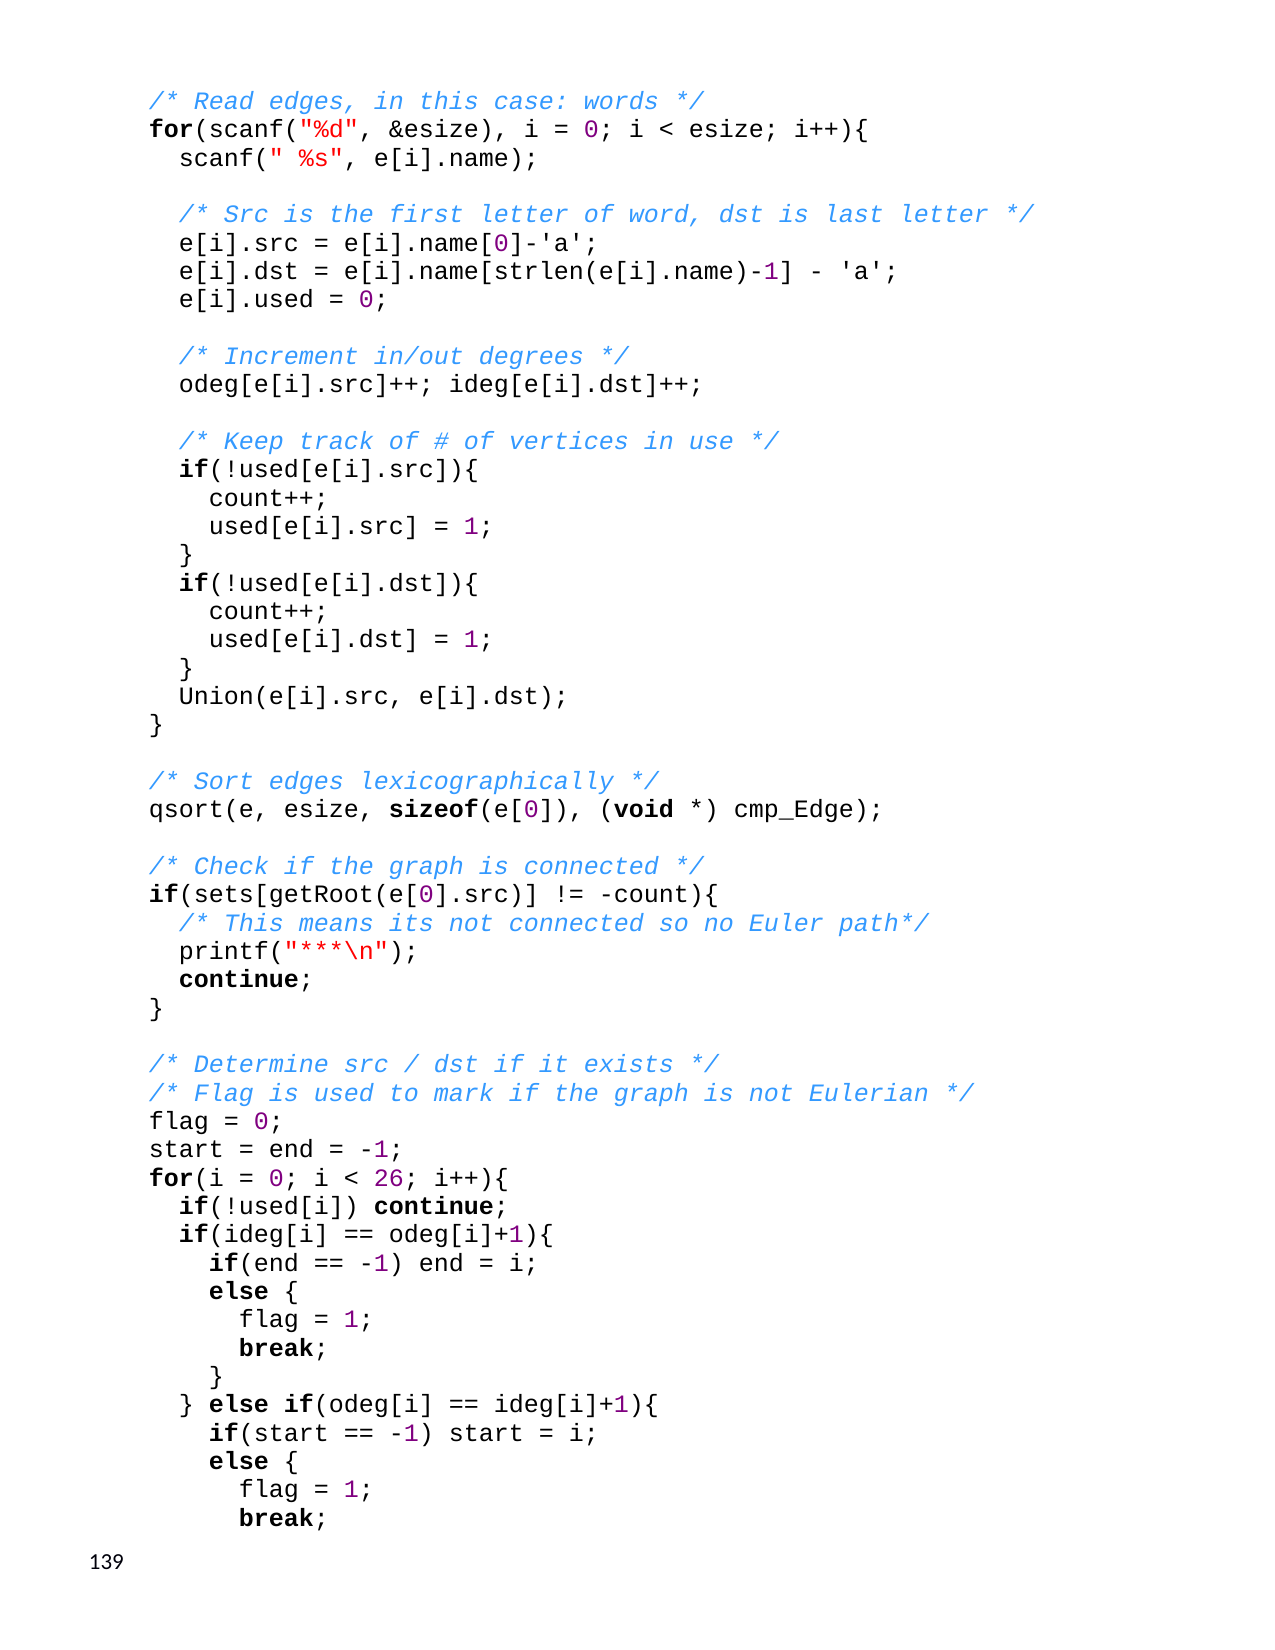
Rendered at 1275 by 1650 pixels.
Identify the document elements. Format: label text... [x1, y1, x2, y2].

text break; [89, 1335, 1186, 1364]
text else { [89, 1279, 1186, 1307]
text odeg[e[i].src]++; ideg[e[i].dst]++; [89, 372, 1186, 400]
text e[i].dst = e[i].name[strlen(e[i].name)-1] - 'a'; [89, 259, 1186, 287]
text for(scanf("%d", &esize), i = 0; i < esize; i++){ [89, 117, 1186, 145]
text if(start == -1) start = i; [89, 1420, 1186, 1449]
text count++; [89, 485, 1186, 514]
text break; [89, 1505, 1186, 1534]
text e[i].src = e[i].name[0]-'a'; [89, 230, 1186, 259]
text if(!used[e[i].dst]){ [89, 570, 1186, 599]
text } [89, 1364, 1186, 1392]
text /* Flag is used to mark if the graph is not Eulerian */ [89, 1080, 1186, 1109]
text continue; [89, 967, 1186, 995]
text } else if(odeg[i] == ideg[i]+1){ [89, 1392, 1186, 1420]
text /* Sort edges lexicographically */ [89, 769, 1186, 797]
text start = end = -1; [89, 1137, 1186, 1165]
text flag = 1; [89, 1307, 1186, 1335]
text } [89, 712, 1186, 740]
text if(ideg[i] == odeg[i]+1){ [89, 1222, 1186, 1250]
text e[i].used = 0; [89, 287, 1186, 315]
text if(end == -1) end = i; [89, 1250, 1186, 1279]
text used[e[i].dst] = 1; [89, 627, 1186, 655]
text printf("***\n"); [89, 939, 1186, 967]
text } [89, 995, 1186, 1024]
text else { [89, 1449, 1186, 1477]
text flag = 0; [89, 1109, 1186, 1137]
text /* Read edges, in this case: words */ [89, 89, 1186, 117]
text Union(e[i].src, e[i].dst); [89, 684, 1186, 712]
text if(sets[getRoot(e[0].src)] != -count){ [89, 882, 1186, 910]
text /* Increment in/out degrees */ [89, 344, 1186, 372]
text flag = 1; [89, 1477, 1186, 1505]
text if(!used[i]) continue; [89, 1194, 1186, 1222]
text qsort(e, esize, sizeof(e[0]), (void *) cmp_Edge); [89, 797, 1186, 825]
text /* Src is the first letter of word, dst is last letter */ [89, 202, 1186, 230]
text /* Determine src / dst if it exists */ [89, 1052, 1186, 1080]
text } [89, 655, 1186, 684]
text /* Check if the graph is connected */ [89, 854, 1186, 882]
text /* Keep track of # of vertices in use */ [89, 429, 1186, 457]
text scanf(" %s", e[i].name); [89, 145, 1186, 174]
text used[e[i].src] = 1; [89, 514, 1186, 542]
text /* This means its not connected so no Euler path*/ [89, 910, 1186, 939]
text count++; [89, 599, 1186, 627]
text for(i = 0; i < 26; i++){ [89, 1165, 1186, 1194]
text if(!used[e[i].src]){ [89, 457, 1186, 485]
text } [89, 542, 1186, 570]
